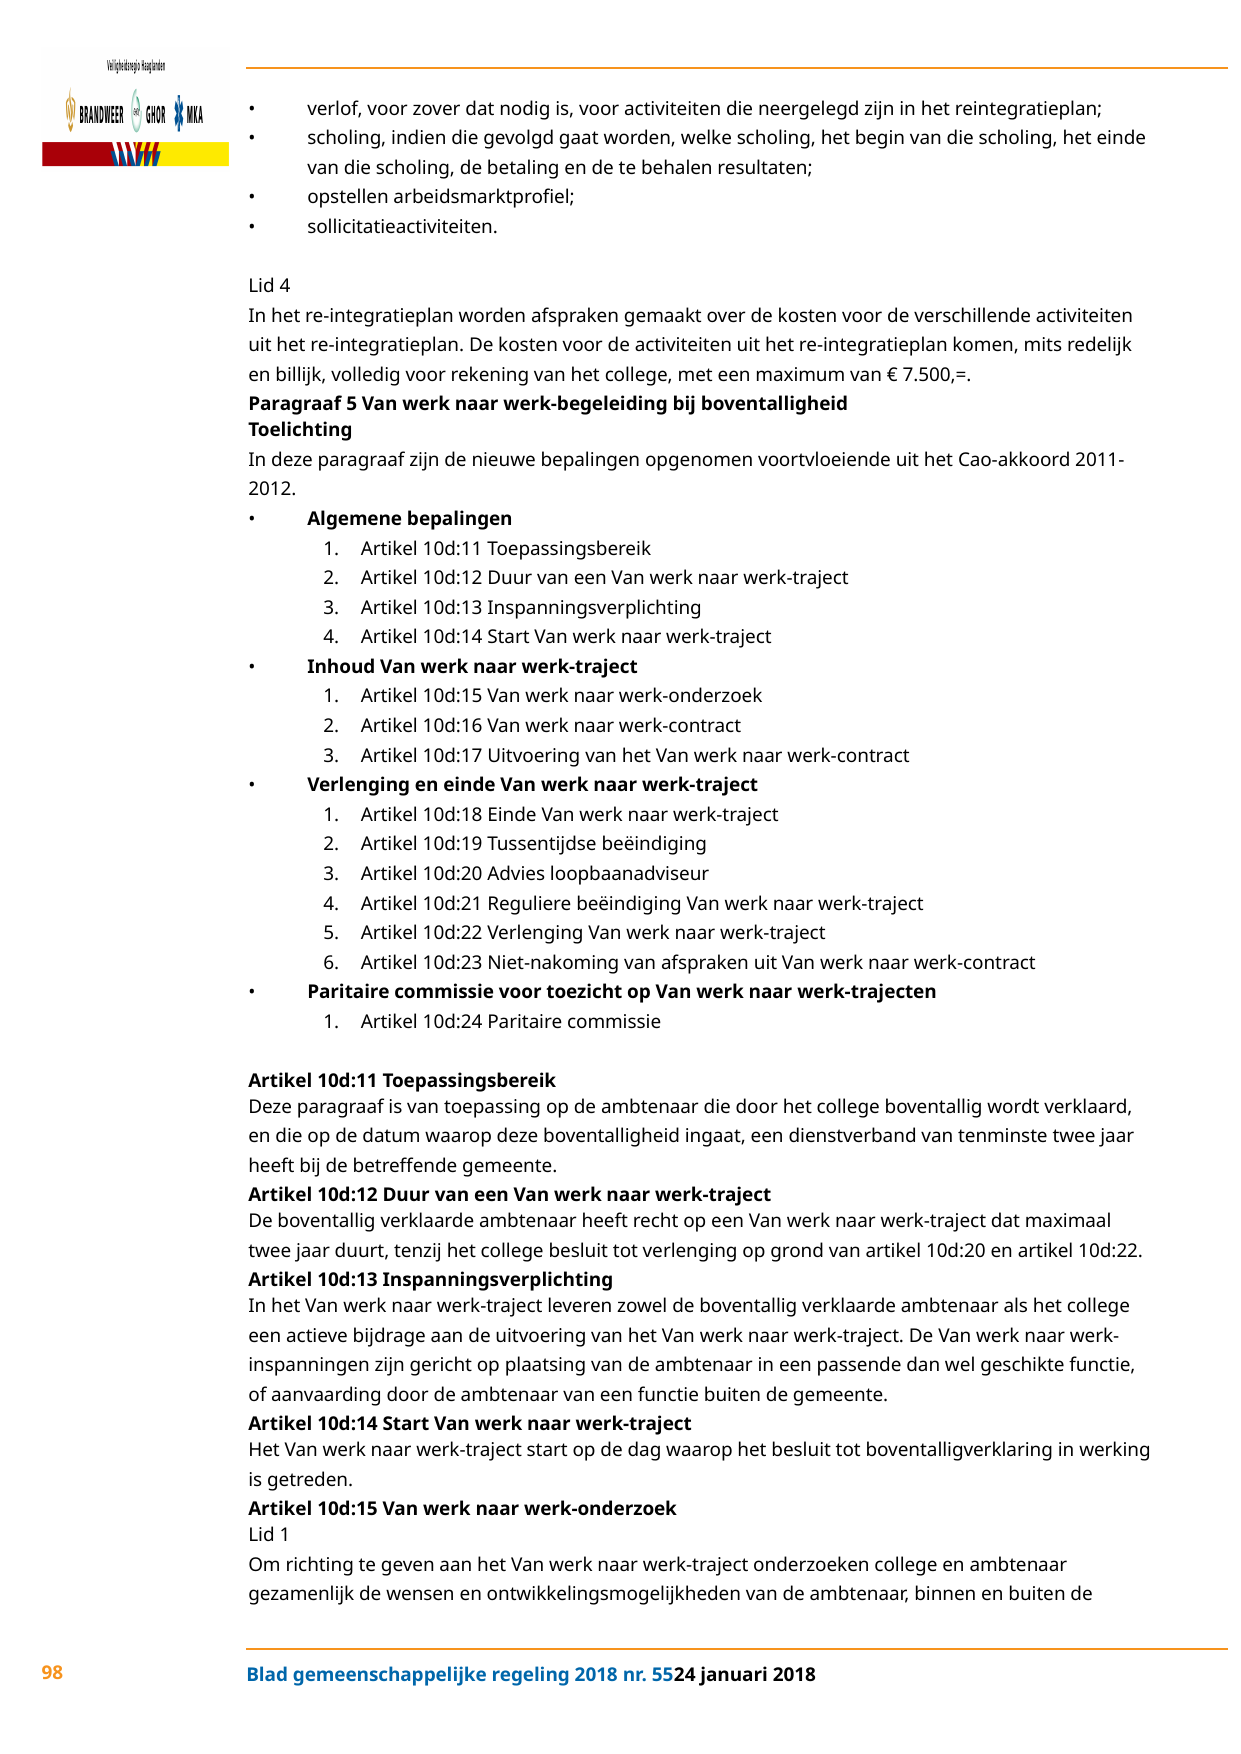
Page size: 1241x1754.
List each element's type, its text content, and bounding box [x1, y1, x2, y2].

text In deze paragraaf zijn de nieuwe bepalingen opgenomen voortvloeiende uit het Cao-akkoord 2011-2012. [248, 446, 1152, 501]
text De boventallig verklaarde ambtenaar heeft recht op een Van werk naar werk-traject dat maximaal twee jaar duurt, tenzij het college besluit tot verlenging op grond van artikel 10d:20 en artikel 10d:22. [248, 1207, 1152, 1263]
list sollicitatieactiviteiten. [248, 213, 1152, 239]
picture [41, 47, 231, 172]
list verlof, voor zover dat nodig is, voor activiteiten die neergelegd zijn in het reintegratieplan; [248, 95, 1152, 121]
list Artikel 10d:16 Van werk naar werk-contract [323, 712, 1152, 738]
text In het re-integratieplan worden afspraken gemaakt over de kosten voor de verschillende activiteiten uit het re-integratieplan. De kosten voor de activiteiten uit het re-integratieplan komen, mits redelijk en billijk, volledig voor rekening van het college, met een maximum van € 7.500,=. [248, 302, 1152, 387]
list Artikel 10d:19 Tussentijdse beëindiging [323, 831, 1152, 856]
text Artikel 10d:11 Toepassingsbereik [248, 1067, 1152, 1093]
text Artikel 10d:15 Van werk naar werk-onderzoek [248, 1496, 1152, 1521]
text Om richting te geven aan het Van werk naar werk-traject onderzoeken college en ambtenaar gezamenlijk de wensen en ontwikkelingsmogelijkheden van de ambtenaar, binnen en buiten de [248, 1551, 1152, 1606]
list Inhoud Van werk naar werk-traject [248, 653, 1152, 679]
list Artikel 10d:14 Start Van werk naar werk-traject [323, 623, 1152, 649]
list Artikel 10d:22 Verlenging Van werk naar werk-traject [323, 919, 1152, 945]
list Verlenging en einde Van werk naar werk-traject [248, 771, 1152, 797]
text Artikel 10d:13 Inspanningsverplichting [248, 1267, 1152, 1292]
text Artikel 10d:12 Duur van een Van werk naar werk-traject [248, 1182, 1152, 1207]
text Artikel 10d:14 Start Van werk naar werk-traject [248, 1411, 1152, 1436]
text Deze paragraaf is van toepassing op de ambtenaar die door het college boventallig wordt verklaard, en die op de datum waarop deze boventalligheid ingaat, een dienstverband van tenminste twee jaar heeft bij de betreffende gemeente. [248, 1093, 1152, 1178]
text Toelichting [248, 416, 1152, 442]
text In het Van werk naar werk-traject leveren zowel de boventallig verklaarde ambtenaar als het college een actieve bijdrage aan de uitvoering van het Van werk naar werk-traject. De Van werk naar werk-inspanningen zijn gericht op plaatsing van de ambtenaar in een passende dan wel geschikte functie, of aanvaarding door de ambtenaar van een functie buiten de gemeente. [248, 1292, 1152, 1407]
text Paragraaf 5 Van werk naar werk-begeleiding bij boventalligheid [248, 391, 1152, 416]
list Artikel 10d:11 Toepassingsbereik [323, 535, 1152, 560]
list Artikel 10d:17 Uitvoering van het Van werk naar werk-contract [323, 742, 1152, 767]
list Artikel 10d:15 Van werk naar werk-onderzoek [323, 683, 1152, 708]
list Algemene bepalingen [248, 505, 1152, 531]
list Artikel 10d:13 Inspanningsverplichting [323, 594, 1152, 619]
list Artikel 10d:12 Duur van een Van werk naar werk-traject [323, 564, 1152, 590]
list opstellen arbeidsmarktprofiel; [248, 183, 1152, 209]
list Artikel 10d:20 Advies loopbaanadviseur [323, 860, 1152, 886]
list Artikel 10d:24 Paritaire commissie [323, 1008, 1152, 1034]
text Het Van werk naar werk-traject start op de dag waarop het besluit tot boventalligverklaring in werking is getreden. [248, 1436, 1152, 1492]
list Artikel 10d:18 Einde Van werk naar werk-traject [323, 801, 1152, 827]
text Lid 4 [248, 272, 1152, 298]
list scholing, indien die gevolgd gaat worden, welke scholing, het begin van die scholing, het einde van die scholing, de betaling en de te behalen resultaten; [248, 124, 1152, 180]
list Artikel 10d:21 Reguliere beëindiging Van werk naar werk-traject [323, 890, 1152, 915]
text Lid 1 [248, 1521, 1152, 1547]
list Artikel 10d:23 Niet-nakoming van afspraken uit Van werk naar werk-contract [323, 949, 1152, 974]
list Paritaire commissie voor toezicht op Van werk naar werk-trajecten [248, 978, 1152, 1004]
